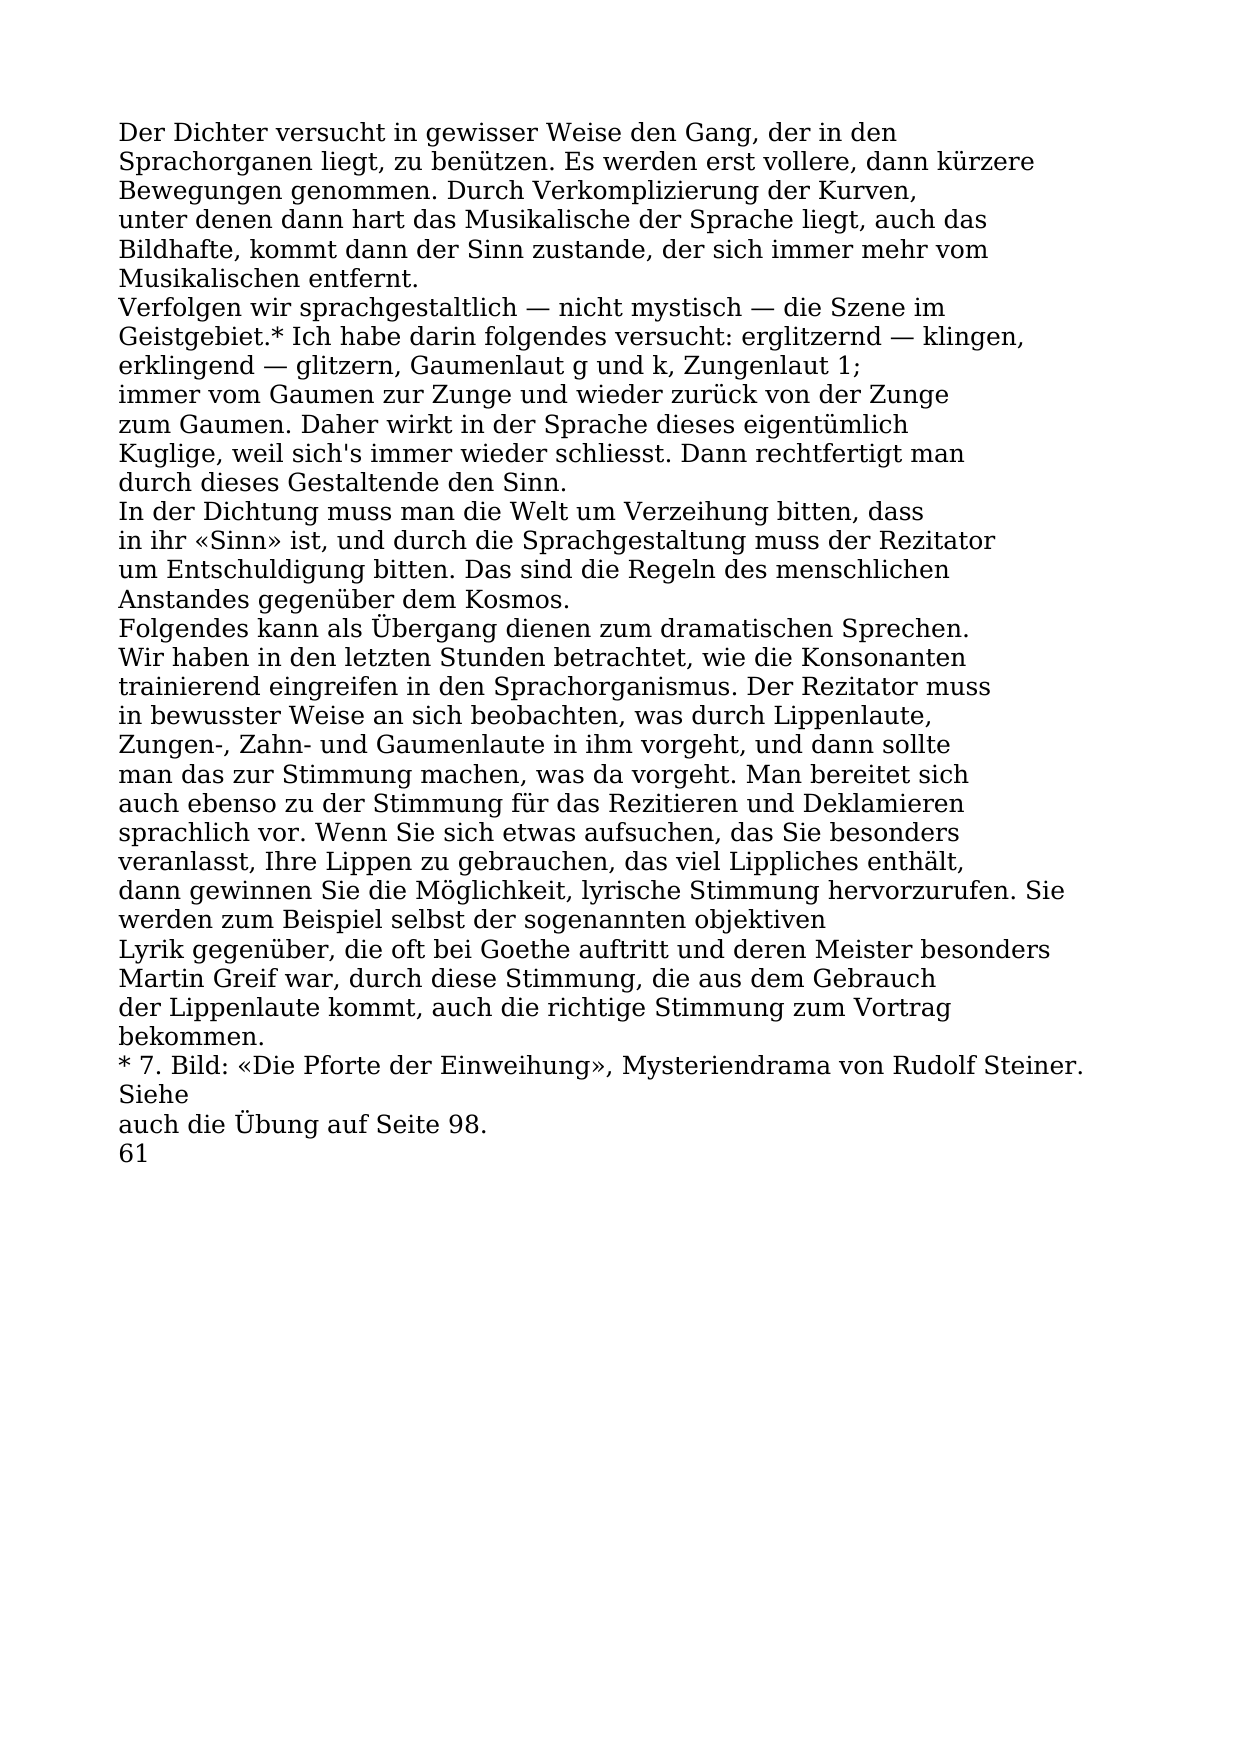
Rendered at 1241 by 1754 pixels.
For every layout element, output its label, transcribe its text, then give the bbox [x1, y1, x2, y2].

text * 7. Bild: «Die Pforte der Einweihung», Mysteriendrama von Rudolf Steiner. Siehe [118, 1051, 1122, 1110]
text Kuglige, weil sich's immer wieder schliesst. Dann rechtfertigt man [118, 439, 1122, 468]
text veranlasst, Ihre Lippen zu gebrauchen, das viel Lippliches enthält, [118, 847, 1122, 876]
text unter denen dann hart das Musikalische der Sprache liegt, auch das [118, 206, 1122, 235]
text Lyrik gegenüber, die oft bei Goethe auftritt und deren Meister besonders Martin Greif war, durch diese Stimmung, die aus dem Gebrauch [118, 935, 1122, 993]
text in ihr «Sinn» ist, und durch die Sprachgestaltung muss der Rezitator [118, 526, 1122, 556]
text bekommen. [118, 1022, 1122, 1051]
text Wir haben in den letzten Stunden betrachtet, wie die Konsonanten [118, 643, 1122, 672]
text Musikalischen entfernt. [118, 264, 1122, 293]
text Zungen-, Zahn- und Gaumenlaute in ihm vorgeht, und dann sollte [118, 731, 1122, 760]
text Anstandes gegenüber dem Kosmos. [118, 585, 1122, 614]
text Bildhafte, kommt dann der Sinn zustande, der sich immer mehr vom [118, 235, 1122, 264]
text man das zur Stimmung machen, was da vorgeht. Man bereitet sich [118, 760, 1122, 789]
text Geistgebiet.* Ich habe darin folgendes versucht: erglitzernd — klingen, erklingend — glitzern, Gaumenlaut g und k, Zungenlaut 1; [118, 322, 1122, 381]
text zum Gaumen. Daher wirkt in der Sprache dieses eigentümlich [118, 410, 1122, 439]
text Folgendes kann als Übergang dienen zum dramatischen Sprechen. [118, 614, 1122, 643]
text auch ebenso zu der Stimmung für das Rezitieren und Deklamieren [118, 789, 1122, 818]
text um Entschuldigung bitten. Das sind die Regeln des menschlichen [118, 556, 1122, 585]
text immer vom Gaumen zur Zunge und wieder zurück von der Zunge [118, 381, 1122, 410]
text Verfolgen wir sprachgestaltlich — nicht mystisch — die Szene im [118, 293, 1122, 322]
text trainierend eingreifen in den Sprachorganismus. Der Rezitator muss [118, 672, 1122, 701]
text der Lippenlaute kommt, auch die richtige Stimmung zum Vortrag [118, 993, 1122, 1022]
text auch die Übung auf Seite 98. [118, 1110, 1122, 1139]
text dann gewinnen Sie die Möglichkeit, lyrische Stimmung hervorzurufen. Sie werden zum Beispiel selbst der sogenannten objektiven [118, 876, 1122, 935]
text 61 [118, 1139, 1122, 1168]
text durch dieses Gestaltende den Sinn. [118, 468, 1122, 497]
text Der Dichter versucht in gewisser Weise den Gang, der in den [118, 118, 1122, 147]
text in bewusster Weise an sich beobachten, was durch Lippenlaute, [118, 701, 1122, 731]
text sprachlich vor. Wenn Sie sich etwas aufsuchen, das Sie besonders [118, 818, 1122, 847]
text Sprachorganen liegt, zu benützen. Es werden erst vollere, dann kürzere Bewegungen genommen. Durch Verkomplizierung der Kurven, [118, 147, 1122, 206]
text In der Dichtung muss man die Welt um Verzeihung bitten, dass [118, 497, 1122, 526]
